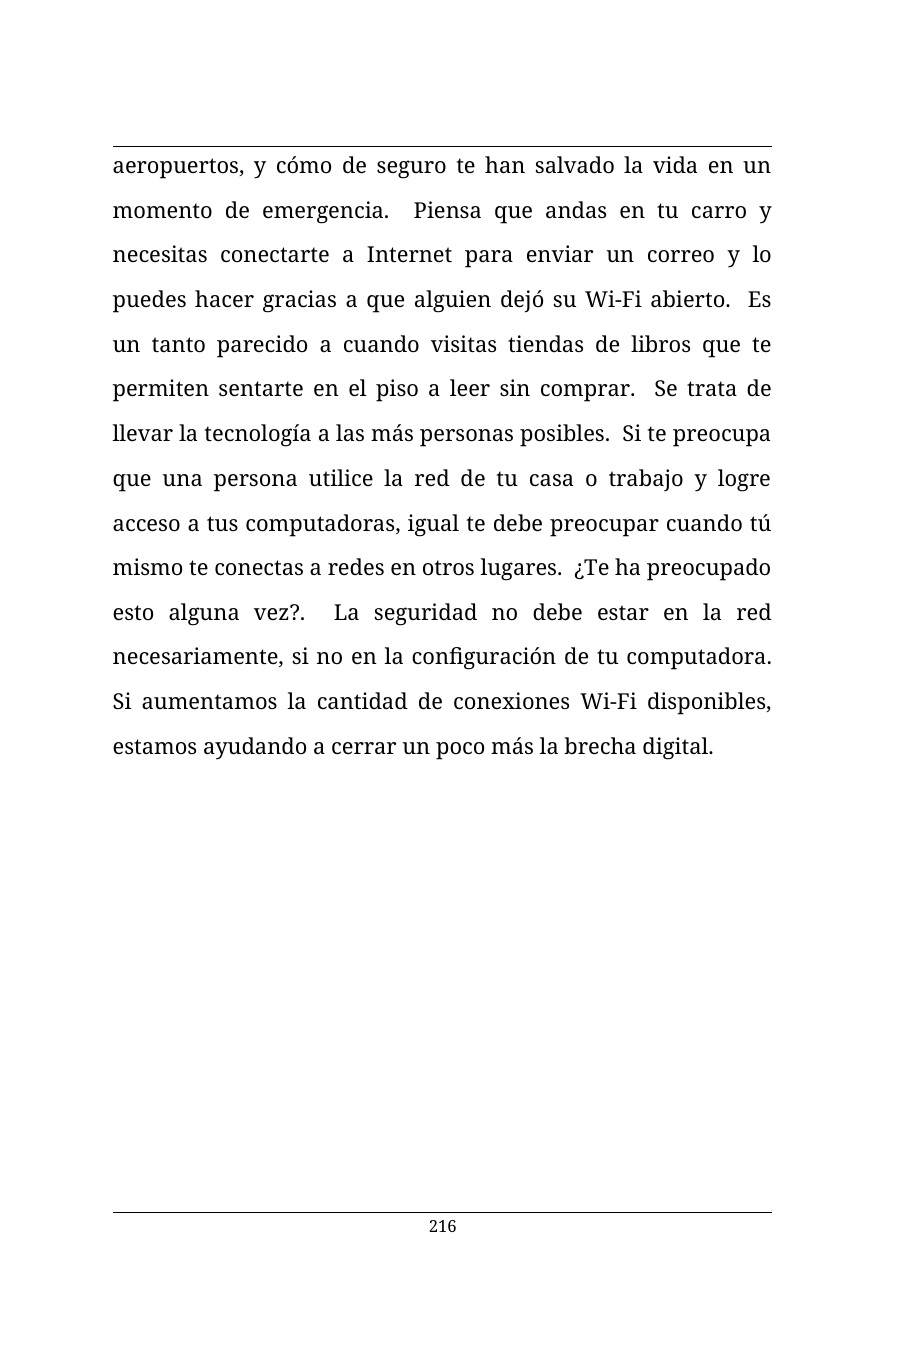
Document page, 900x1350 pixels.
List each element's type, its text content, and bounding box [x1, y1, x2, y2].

text aeropuertos, y cómo de seguro te han salvado la vida en un momento de emergencia. Piensa que andas en tu carro y necesitas conectarte a Internet para enviar un correo y lo puedes hacer gracias a que alguien dejó su Wi-Fi abierto. Es un tanto parecido a cuando visitas tiendas de libros que te permiten sentarte en el piso a leer sin comprar. Se trata de llevar la tecnología a las más personas posibles. Si te preocupa que una persona utilice la red de tu casa o trabajo y logre acceso a tus computadoras, igual te debe preocupar cuando tú mismo te conectas a redes en otros lugares. ¿Te ha preocupado esto alguna vez?. La seguridad no debe estar en la red necesariamente, si no en la configuración de tu computadora. Si aumentamos la cantidad de conexiones Wi-Fi disponibles, estamos ayudando a cerrar un poco más la brecha digital. [112, 150, 772, 761]
